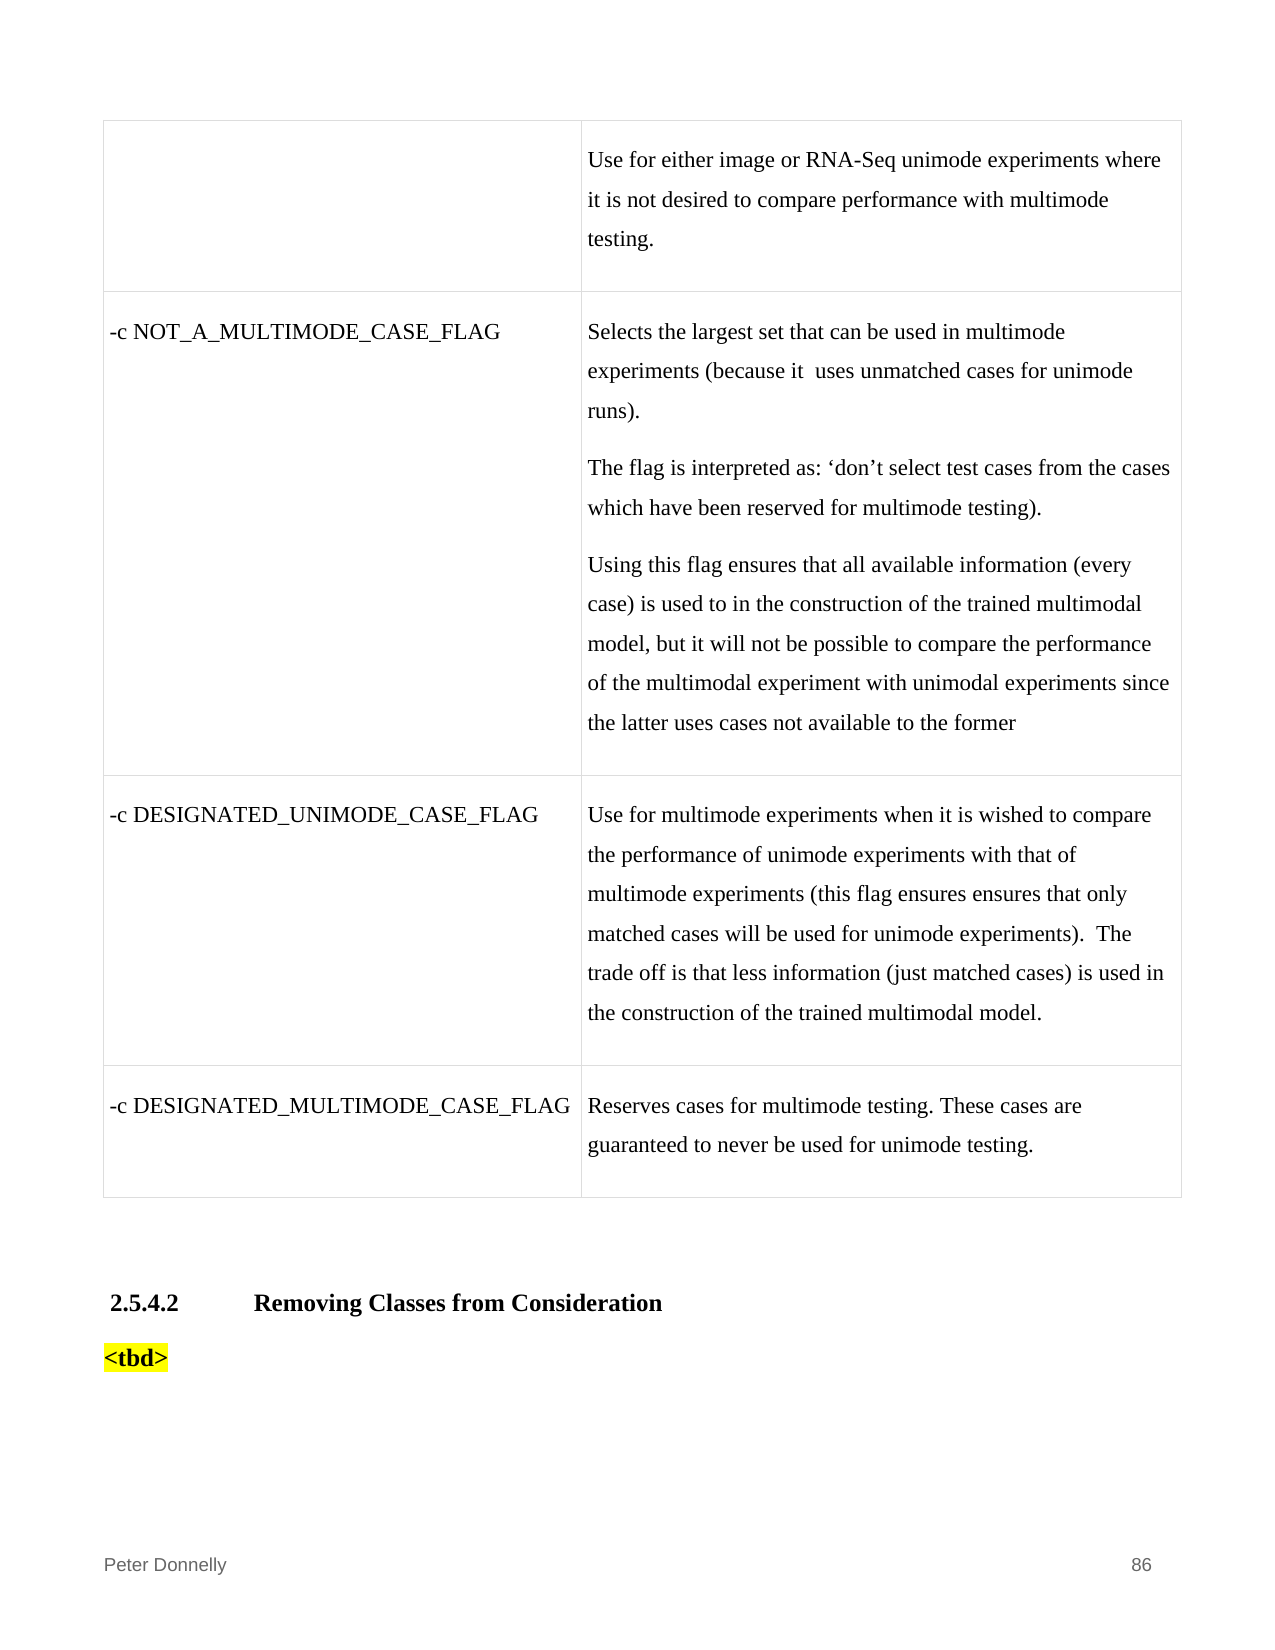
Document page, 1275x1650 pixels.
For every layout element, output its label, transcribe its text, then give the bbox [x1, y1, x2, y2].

text <tbd> [103, 1343, 1181, 1372]
table_cell Use for multimode experiments when it is wished to compare the performance of unimode experiments with that of multimode experiments (this flag ensures ensures that only matched cases will be used for unimode experiments). The trade off is that less information (just matched cases) is used in the construction of the trained multimodal model. [582, 776, 1181, 1065]
table_cell -c NOT_A_MULTIMODE_CASE_FLAG [104, 292, 581, 775]
table_cell -c DESIGNATED_UNIMODE_CASE_FLAG [104, 776, 581, 1065]
table_cell Reserves cases for multimode testing. These cases are guaranteed to never be used for unimode testing. [582, 1066, 1181, 1197]
table_cell -c DESIGNATED_MULTIMODE_CASE_FLAG [104, 1066, 581, 1197]
subtitle Removing Classes from Consideration [103, 1288, 1181, 1316]
table_cell Selects the largest set that can be used in multimode experiments (because it uses unmatched cases for unimode runs). The flag is interpreted as: ‘don’t select test cases from the cases which have been reserved for multimode testing). Using this flag ensures that all available information (every case) is used to in the construction of the trained multimodal model, but it will not be possible to compare the performance of the multimodal experiment with unimodal experiments since the latter uses cases not available to the former [582, 292, 1181, 775]
table_cell [104, 121, 581, 291]
table_cell Use for either image or RNA-Seq unimode experiments where it is not desired to compare performance with multimode testing. [582, 121, 1181, 291]
